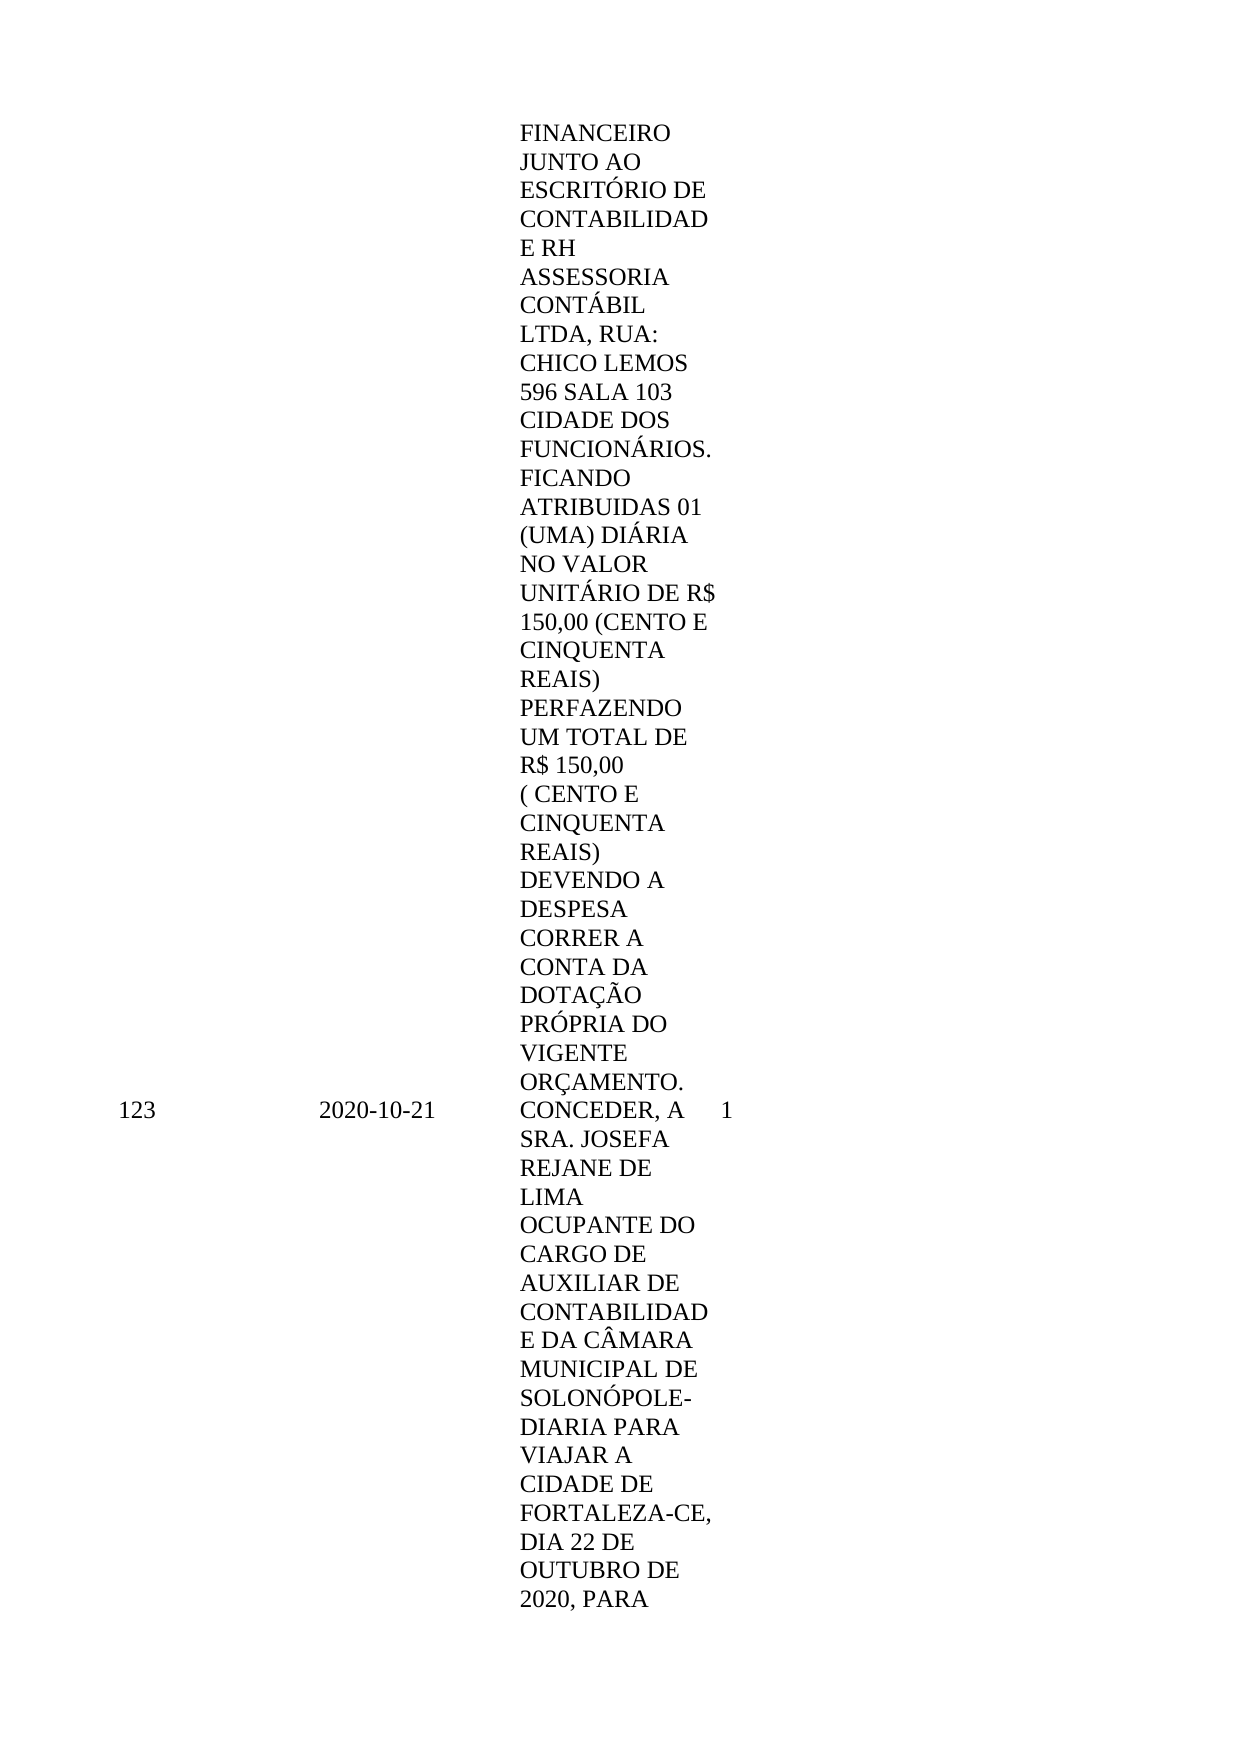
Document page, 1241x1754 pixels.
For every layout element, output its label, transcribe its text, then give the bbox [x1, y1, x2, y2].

table_cell CONCEDER, A SRA. JOSEFA REJANE DE LIMA OCUPANTE DO CARGO DE AUXILIAR DE CONTABILIDADE DA CÂMARA MUNICIPAL DE SOLONÓPOLE- DIARIA PARA VIAJAR A CIDADE DE FORTALEZA-CE, DIA 22 DE OUTUBRO DE 2020, PARA [520, 1096, 720, 1613]
table_cell [921, 1096, 1122, 1613]
table_cell FINANCEIRO JUNTO AO ESCRITÓRIO DE CONTABILIDADE RH ASSESSORIA CONTÁBIL LTDA, RUA: CHICO LEMOS 596 SALA 103 CIDADE DOS FUNCIONÁRIOS. FICANDO ATRIBUIDAS 01 (UMA) DIÁRIA NO VALOR UNITÁRIO DE R$ 150,00 (CENTO E CINQUENTA REAIS) PERFAZENDO UM TOTAL DE R$ 150,00 ( CENTO E CINQUENTA REAIS) DEVENDO A DESPESA CORRER A CONTA DA DOTAÇÃO PRÓPRIA DO VIGENTE ORÇAMENTO. [520, 118, 720, 1096]
table_cell [118, 118, 319, 1096]
table_cell [921, 118, 1122, 1096]
table_cell 1 [720, 1096, 921, 1613]
table_cell 2020-10-21 [319, 1096, 519, 1613]
table_cell [319, 118, 519, 1096]
table_cell [720, 118, 921, 1096]
table_cell 123 [118, 1096, 319, 1613]
